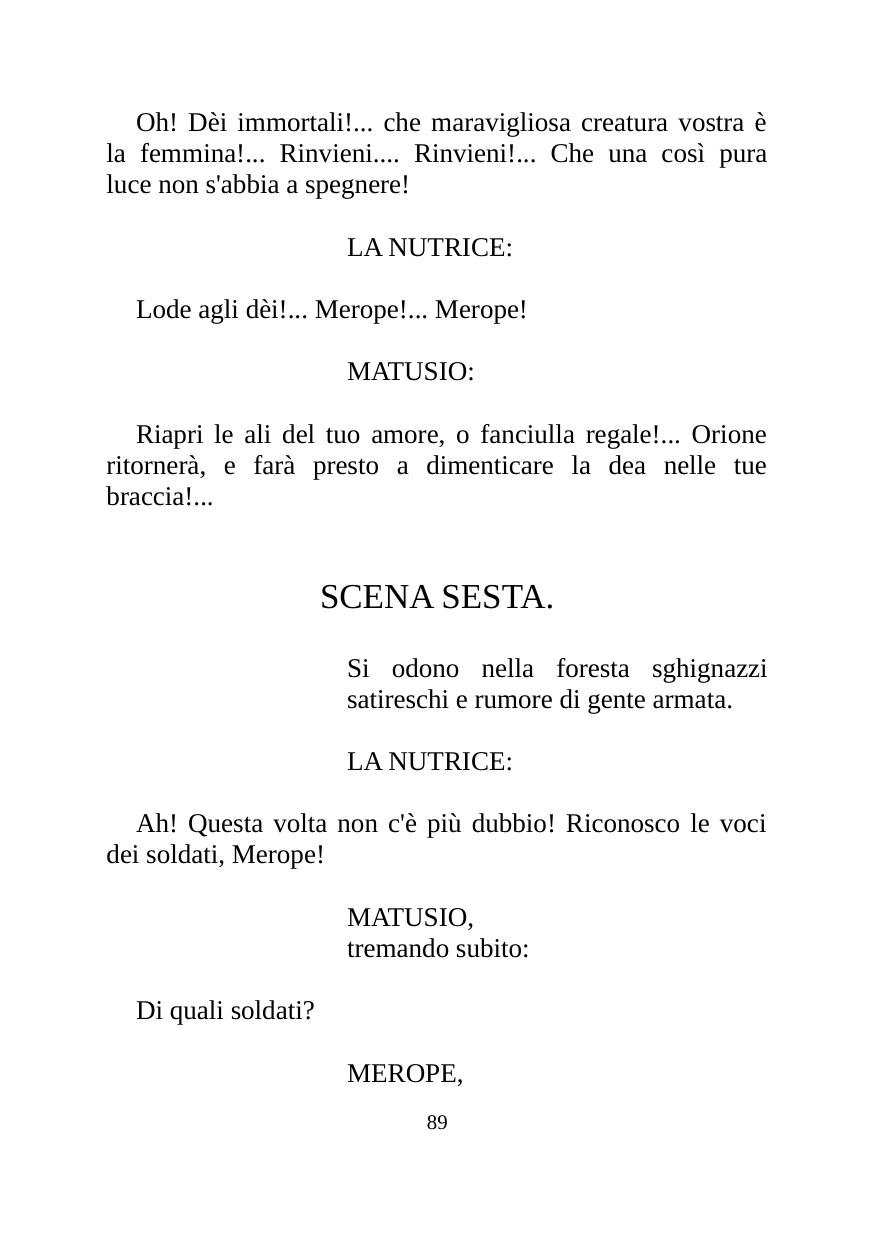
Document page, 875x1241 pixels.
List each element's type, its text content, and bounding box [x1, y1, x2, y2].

text Si odono nella foresta sghignazzi satireschi e rumore di gente armata. [347, 652, 768, 714]
text Di quali soldati? [106, 994, 768, 1026]
text Ah! Questa volta non c'è più dubbio! Riconosco le voci dei soldati, Merope! [106, 807, 768, 870]
text tremando subito: [347, 932, 768, 963]
text Lode agli dèi!... Merope!... Merope! [106, 293, 768, 324]
text MEROPE, [347, 1057, 768, 1088]
text Riapri le ali del tuo amore, o fanciulla regale!... Orione ritornerà, e farà presto a dimenticare la dea nelle tue braccia!... [106, 418, 768, 511]
text MATUSIO: [347, 355, 768, 387]
text LA NUTRICE: [347, 231, 768, 262]
subtitle SCENA SESTA. [106, 576, 768, 616]
text LA NUTRICE: [347, 745, 768, 776]
text MATUSIO, [347, 901, 768, 932]
text Oh! Dèi immortali!... che maravigliosa creatura vostra è la femmina!... Rinvieni.... Rinvieni!... Che una così pura luce non s'abbia a spegnere! [106, 106, 768, 200]
